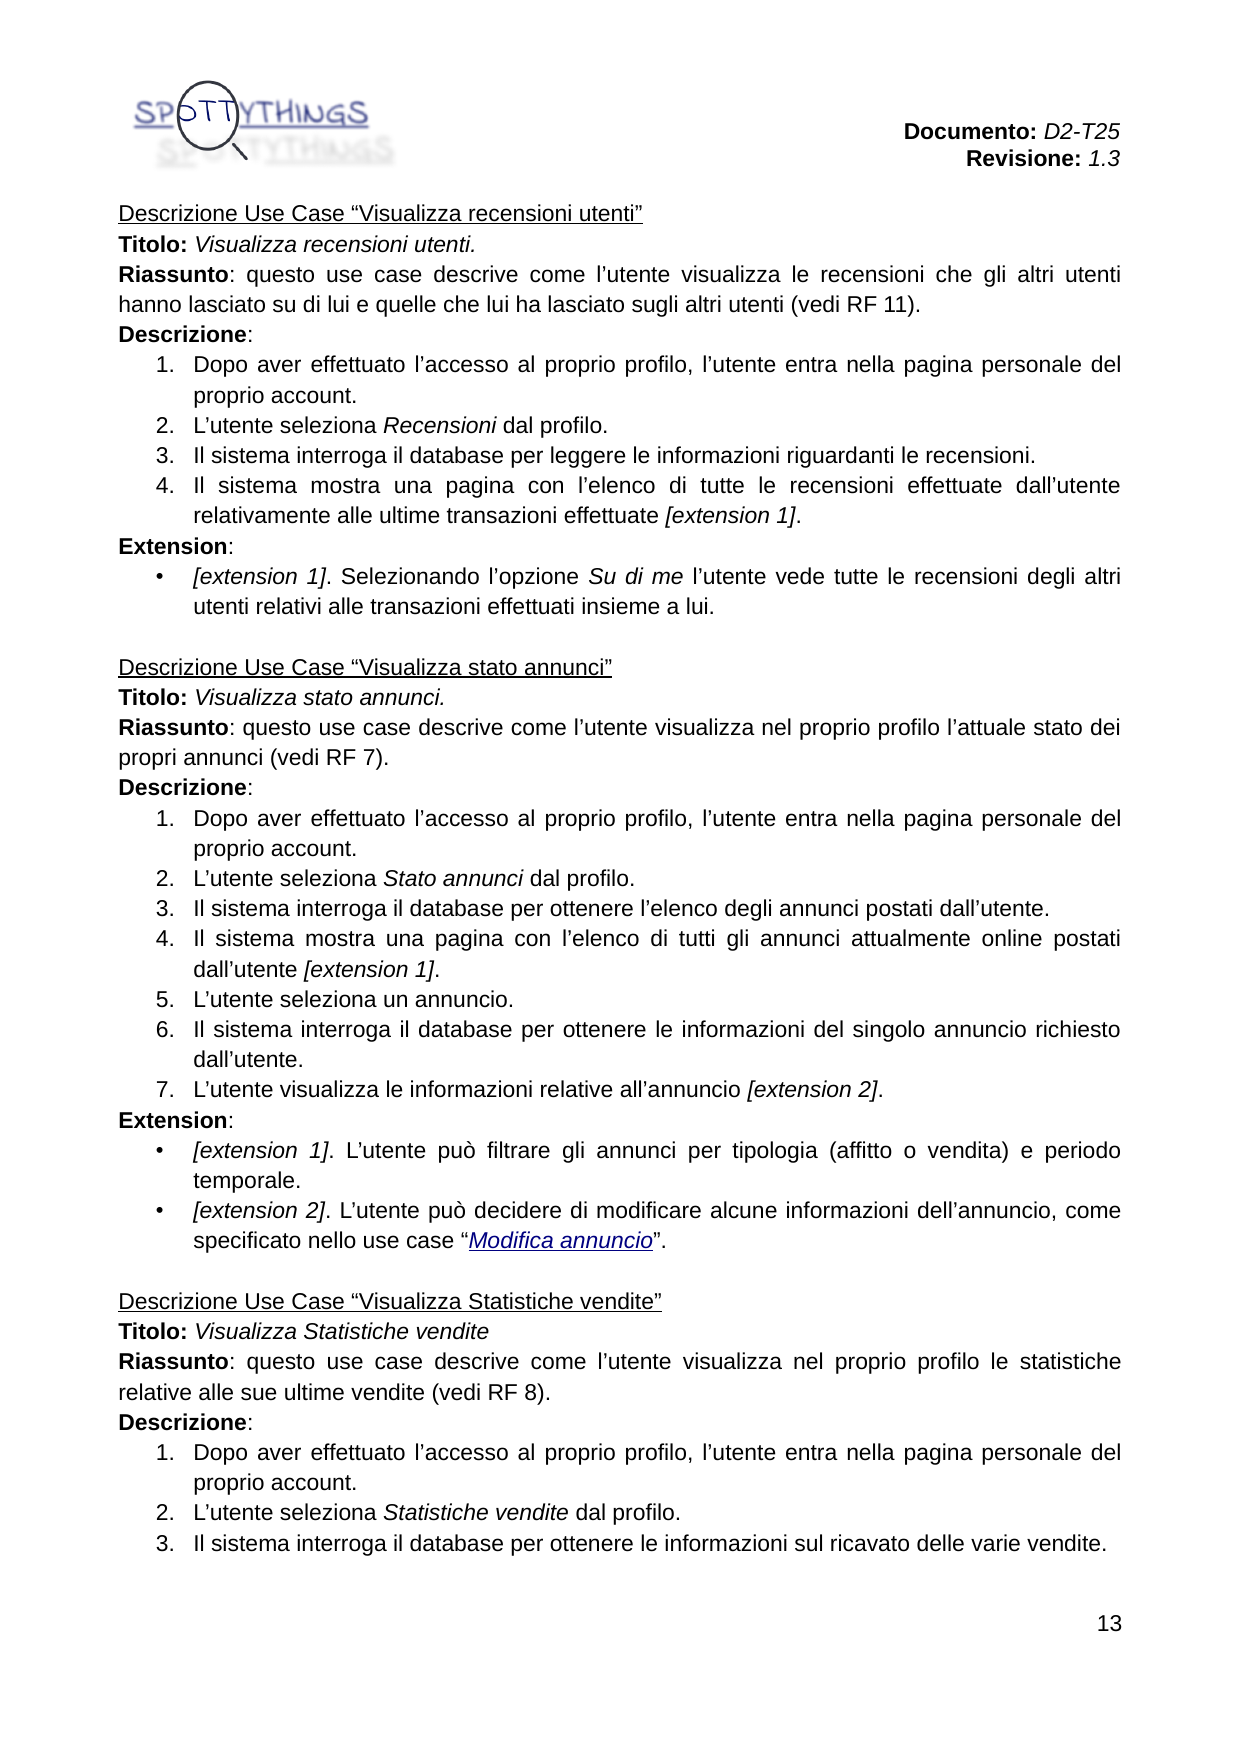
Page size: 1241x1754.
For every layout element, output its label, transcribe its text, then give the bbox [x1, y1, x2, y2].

text Descrizione: [118, 1409, 1122, 1435]
list L’utente visualizza le informazioni relative all’annuncio [extension 2]. [156, 1076, 1122, 1103]
text Titolo: Visualizza recensioni utenti. [118, 231, 1122, 257]
list Il sistema mostra una pagina con l’elenco di tutti gli annunci attualmente online postati dall’utente [extension 1]. [156, 925, 1122, 982]
text Titolo: Visualizza stato annunci. [118, 684, 1122, 710]
list [extension 1]. Selezionando l’opzione Su di me l’utente vede tutte le recensioni degli altri utenti relativi alle transazioni effettuati insieme a lui. [156, 563, 1122, 619]
list Il sistema interroga il database per leggere le informazioni riguardanti le recensioni. [156, 442, 1122, 468]
text Extension: [118, 1107, 1122, 1133]
list L’utente seleziona Stato annunci dal profilo. [156, 865, 1122, 891]
list L’utente seleziona Recensioni dal profilo. [156, 412, 1122, 438]
text Descrizione Use Case “Visualizza stato annunci” [118, 653, 1122, 680]
text Riassunto: questo use case descrive come l’utente visualizza nel proprio profilo l’attuale stato dei propri annunci (vedi RF 7). [118, 714, 1122, 770]
text Extension: [118, 533, 1122, 559]
text Descrizione Use Case “Visualizza Statistiche vendite” [118, 1288, 1122, 1314]
list Il sistema mostra una pagina con l’elenco di tutte le recensioni effettuate dall’utente relativamente alle ultime transazioni effettuate [extension 1]. [156, 472, 1122, 529]
list L’utente seleziona Statistiche vendite dal profilo. [156, 1499, 1122, 1526]
text Titolo: Visualizza Statistiche vendite [118, 1318, 1122, 1344]
text Riassunto: questo use case descrive come l’utente visualizza nel proprio profilo le statistiche relative alle sue ultime vendite (vedi RF 8). [118, 1348, 1122, 1405]
list [extension 1]. L’utente può filtrare gli annunci per tipologia (affitto o vendita) e periodo temporale. [156, 1137, 1122, 1193]
text Riassunto: questo use case descrive come l’utente visualizza le recensioni che gli altri utenti hanno lasciato su di lui e quelle che lui ha lasciato sugli altri utenti (vedi RF 11). [118, 261, 1122, 317]
picture [123, 73, 399, 187]
text Descrizione: [118, 321, 1122, 347]
list Dopo aver effettuato l’accesso al proprio profilo, l’utente entra nella pagina personale del proprio account. [156, 1439, 1122, 1495]
list L’utente seleziona un annuncio. [156, 986, 1122, 1012]
list Dopo aver effettuato l’accesso al proprio profilo, l’utente entra nella pagina personale del proprio account. [156, 351, 1122, 408]
list Il sistema interroga il database per ottenere le informazioni sul ricavato delle varie vendite. [156, 1529, 1122, 1556]
text Descrizione: [118, 774, 1122, 801]
list Il sistema interroga il database per ottenere l’elenco degli annunci postati dall’utente. [156, 895, 1122, 921]
text Descrizione Use Case “Visualizza recensioni utenti” [118, 200, 1122, 227]
list [extension 2]. L’utente può decidere di modificare alcune informazioni dell’annuncio, come specificato nello use case “Modifica annuncio”. [156, 1197, 1122, 1254]
list Il sistema interroga il database per ottenere le informazioni del singolo annuncio richiesto dall’utente. [156, 1016, 1122, 1072]
list Dopo aver effettuato l’accesso al proprio profilo, l’utente entra nella pagina personale del proprio account. [156, 804, 1122, 861]
